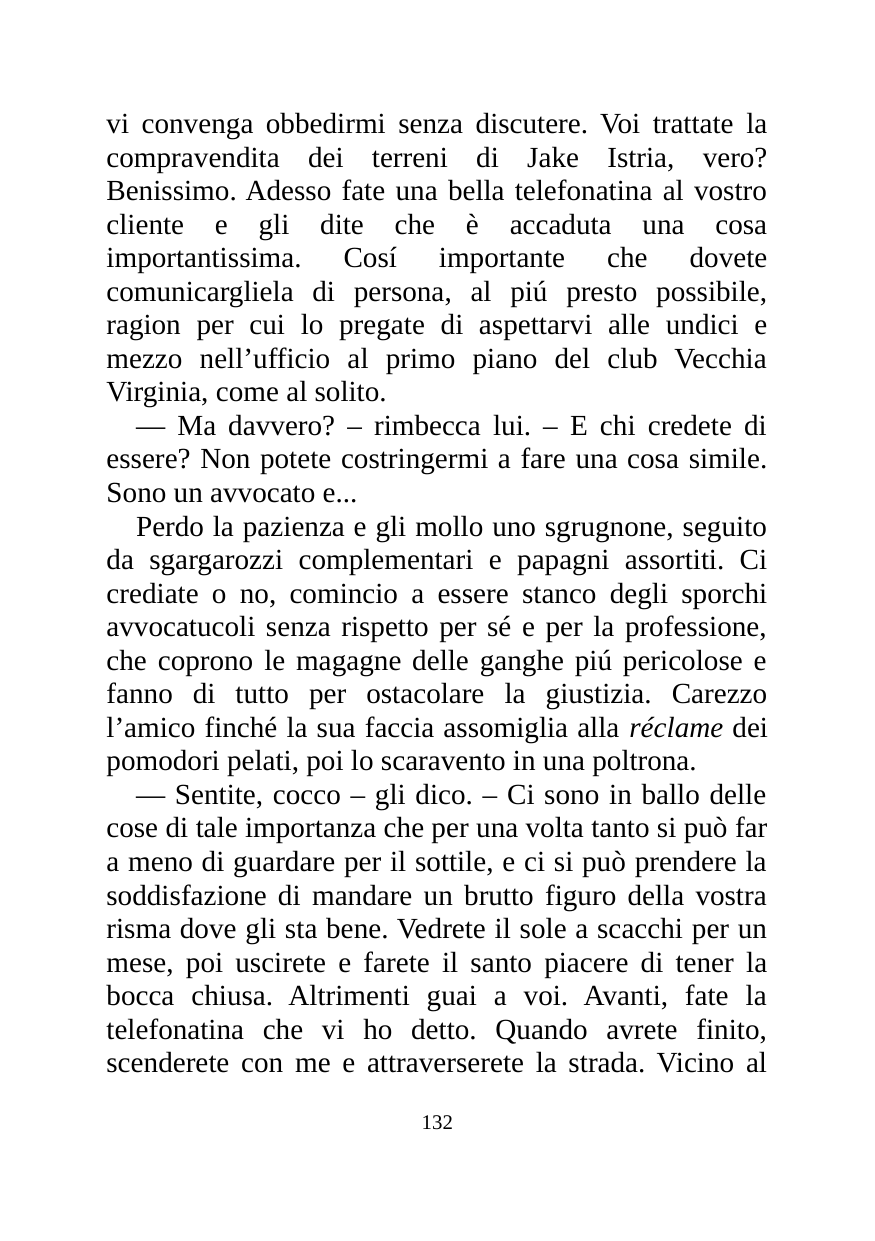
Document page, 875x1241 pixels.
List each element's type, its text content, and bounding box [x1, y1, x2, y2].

text vi convenga obbedirmi senza discutere. Voi trattate la compravendita dei terreni di Jake Istria, vero? Benissimo. Adesso fate una bella telefonatina al vostro cliente e gli dite che è accaduta una cosa importantissima. Cosí importante che dovete comunicargliela di persona, al piú presto possibile, ragion per cui lo pregate di aspettarvi alle undici e mezzo nell’ufficio al primo piano del club Vecchia Virginia, come al solito. [106, 106, 768, 408]
text — Ma davvero? – rimbecca lui. – E chi credete di essere? Non potete costringermi a fare una cosa simile. Sono un avvocato e... [106, 408, 768, 509]
text — Sentite, cocco – gli dico. – Ci sono in ballo delle cose di tale importanza che per una volta tanto si può far a meno di guardare per il sottile, e ci si può prendere la soddisfazione di mandare un brutto figuro della vostra risma dove gli sta bene. Vedrete il sole a scacchi per un mese, poi uscirete e farete il santo piacere di tener la bocca chiusa. Altrimenti guai a voi. Avanti, fate la telefonatina che vi ho detto. Quando avrete finito, scenderete con me e attraverserete la strada. Vicino al [106, 777, 768, 1079]
text Perdo la pazienza e gli mollo uno sgrugnone, seguito da sgargarozzi complementari e papagni assortiti. Ci crediate o no, comincio a essere stanco degli sporchi avvocatucoli senza rispetto per sé e per la professione, che coprono le magagne delle ganghe piú pericolose e fanno di tutto per ostacolare la giustizia. Carezzo l’amico finché la sua faccia assomiglia alla réclame dei pomodori pelati, poi lo scaravento in una poltrona. [106, 509, 768, 777]
